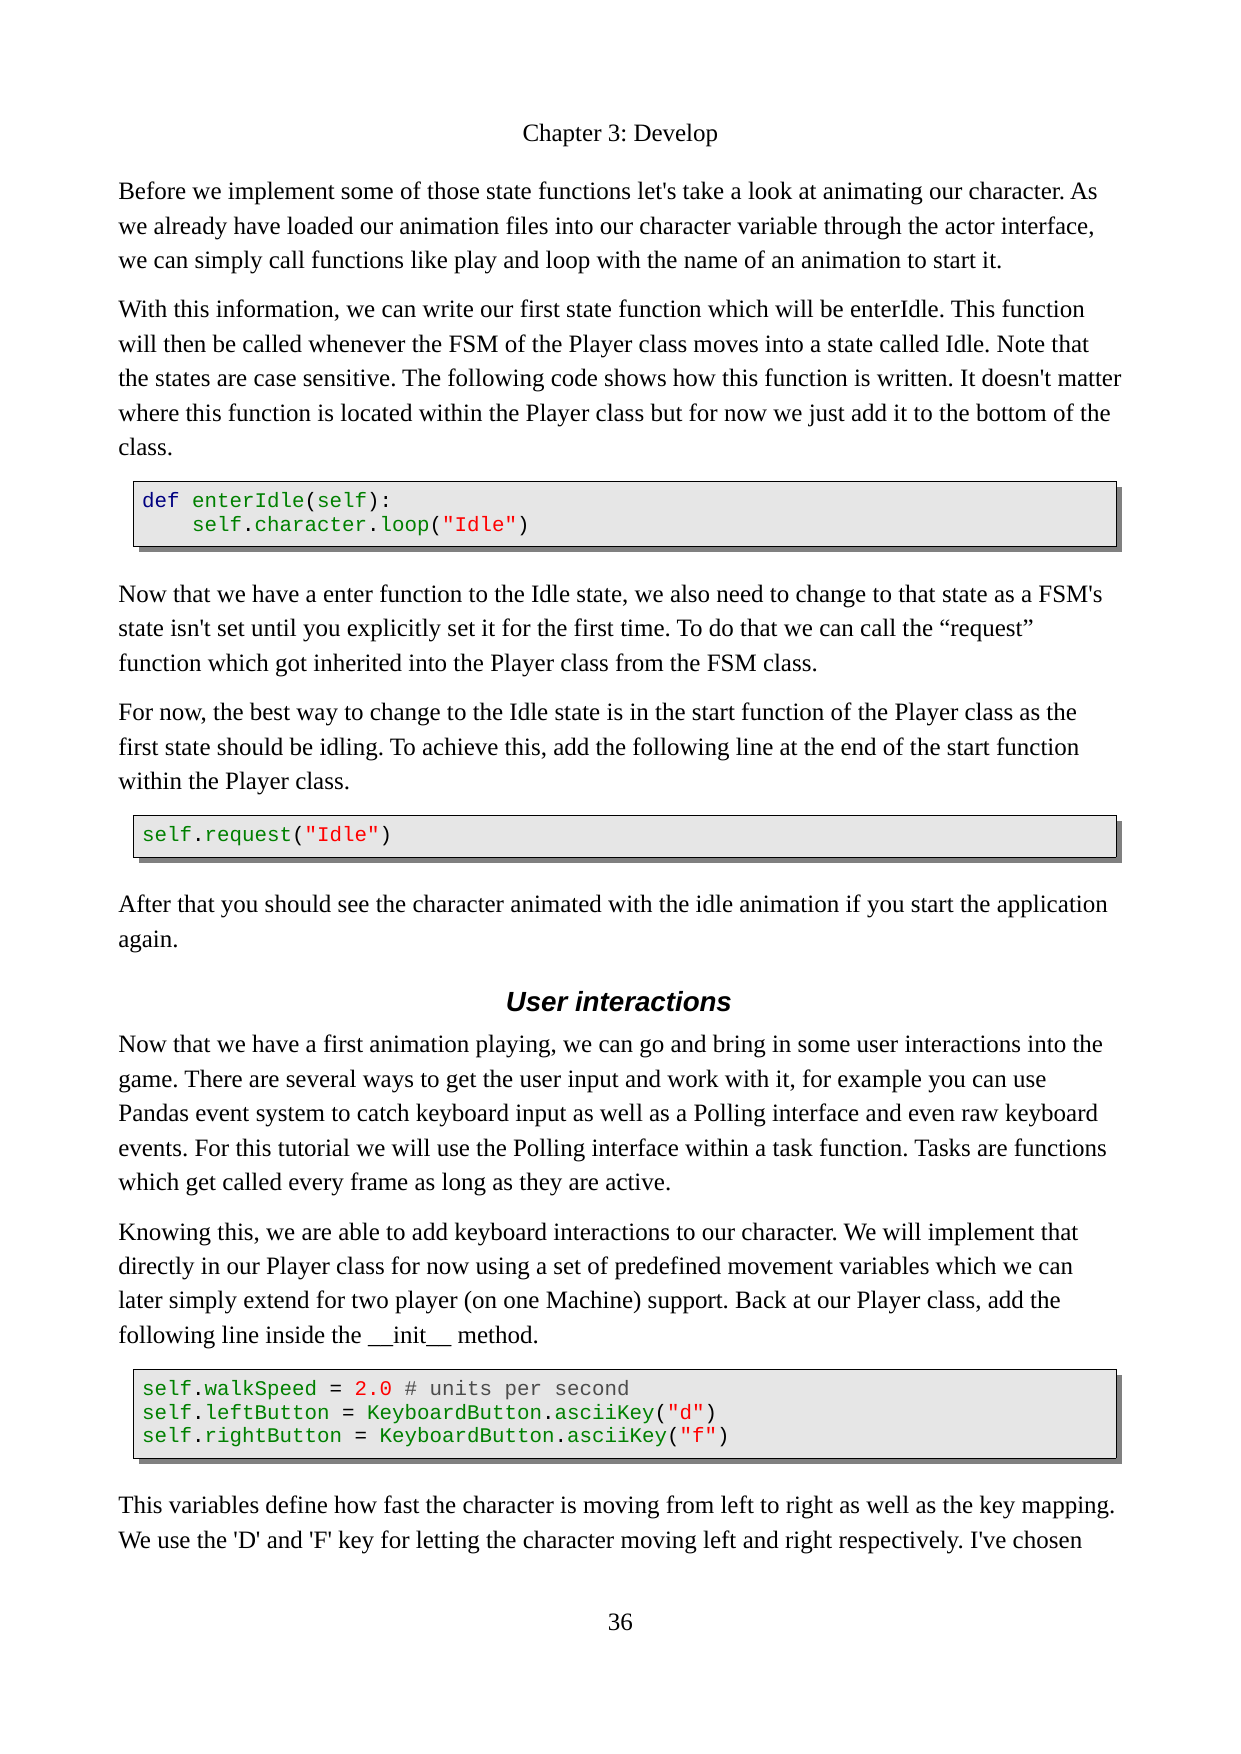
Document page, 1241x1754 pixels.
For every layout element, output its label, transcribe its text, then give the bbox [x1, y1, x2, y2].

text For now, the best way to change to the Idle state is in the start function of the Player class as the first state should be idling. To achieve this, add the following line at the end of the start function within the Player class. [118, 697, 1122, 795]
subtitle User interactions [118, 985, 1122, 1017]
text self.rightButton = KeyboardButton.asciiKey("f") [134, 1416, 1116, 1458]
text self.request("Idle") [134, 816, 1116, 857]
text def enterIdle(self): [134, 482, 1116, 505]
text Now that we have a first animation playing, we can go and bring in some user interactions into the game. There are several ways to get the user input and work with it, for example you can use Pandas event system to catch keyboard input as well as a Polling interface and even raw keyboard events. For this tutorial we will use the Polling interface within a task function. Tasks are functions which get called every frame as long as they are active. [118, 1029, 1122, 1196]
text self.walkSpeed = 2.0 # units per second [134, 1370, 1116, 1393]
text After that you should see the character animated with the idle animation if you start the application again. [118, 889, 1122, 952]
text Now that we have a enter function to the Idle state, we also need to change to that state as a FSM's state isn't set until you explicitly set it for the first time. To do that we can call the “request” function which got inherited into the Player class from the FSM class. [118, 579, 1122, 677]
text This variables define how fast the character is moving from left to right as well as the key mapping. We use the 'D' and 'F' key for letting the character moving left and right respectively. I've chosen [118, 1490, 1122, 1554]
text Knowing this, we are able to add keyboard interactions to our character. We will implement that directly in our Player class for now using a set of predefined movement variables which we can later simply extend for two player (on one Machine) support. Back at our Player class, add the following line inside the __init__ method. [118, 1217, 1122, 1349]
text With this information, we can write our first state function which will be enterIdle. This function will then be called whenever the FSM of the Player class moves into a state called Idle. Note that the states are case sensitive. The following code shows how this function is written. It doesn't matter where this function is located within the Player class but for now we just add it to the bottom of the class. [118, 294, 1122, 461]
text self.leftButton = KeyboardButton.asciiKey("d") [134, 1393, 1116, 1416]
text self.character.loop("Idle") [134, 505, 1116, 546]
text Before we implement some of those state functions let's take a look at animating our character. As we already have loaded our animation files into our character variable through the actor interface, we can simply call functions like play and loop with the name of an animation to start it. [118, 176, 1122, 274]
